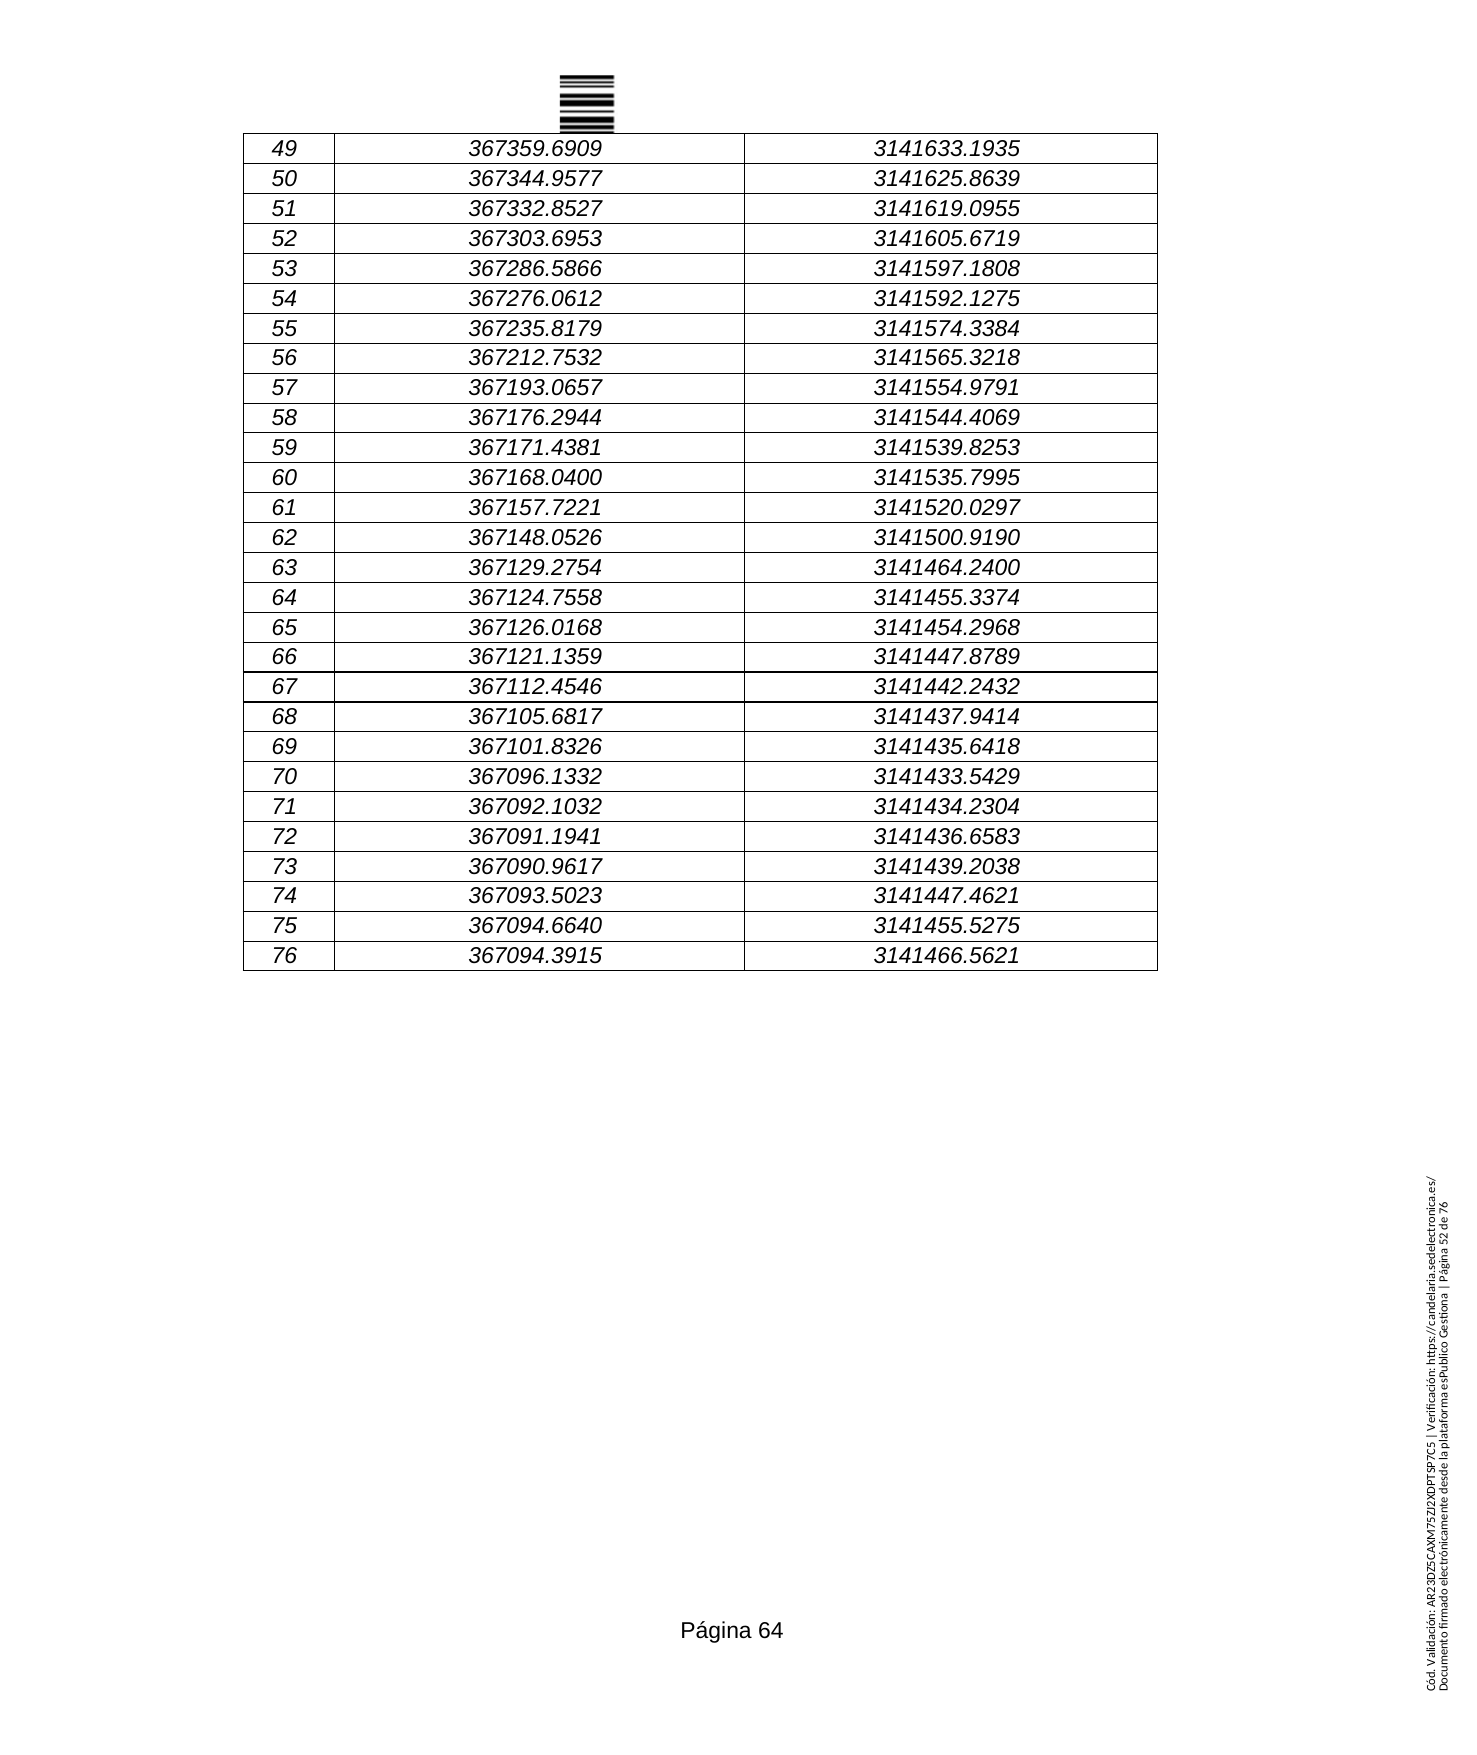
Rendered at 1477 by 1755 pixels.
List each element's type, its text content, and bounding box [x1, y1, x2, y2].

table_cell 3141597.1808 [745, 254, 1157, 283]
table_cell 367090.9617 [335, 852, 744, 881]
table_cell 52 [244, 224, 334, 253]
table_cell 367176.2944 [335, 404, 744, 432]
table_cell 367276.0612 [335, 284, 744, 313]
table_cell 67 [244, 673, 334, 701]
table_cell 3141437.9414 [745, 703, 1157, 731]
table_cell 367193.0657 [335, 374, 744, 402]
table_cell 3141439.2038 [745, 852, 1157, 881]
table_cell 56 [244, 344, 334, 372]
table_cell 3141574.3384 [745, 314, 1157, 343]
table_cell 54 [244, 284, 334, 313]
table_cell 70 [244, 762, 334, 791]
table_cell 3141434.2304 [745, 792, 1157, 821]
table_cell 367105.6817 [335, 703, 744, 731]
table_cell 3141633.1935 [745, 134, 1157, 163]
table_cell 367094.3915 [335, 942, 744, 970]
table_cell 63 [244, 553, 334, 582]
table_cell 367332.8527 [335, 194, 744, 223]
table_cell 367101.8326 [335, 732, 744, 761]
table_cell 367344.9577 [335, 164, 744, 193]
table_cell 3141535.7995 [745, 463, 1157, 492]
table_cell 3141455.3374 [745, 583, 1157, 612]
table_cell 72 [244, 822, 334, 851]
table_cell 69 [244, 732, 334, 761]
table_cell 65 [244, 613, 334, 642]
table_cell 3141565.3218 [745, 344, 1157, 372]
table_cell 3141592.1275 [745, 284, 1157, 313]
table_cell 75 [244, 912, 334, 941]
table_cell 367092.1032 [335, 792, 744, 821]
table_cell 367303.6953 [335, 224, 744, 253]
table_cell 367157.7221 [335, 493, 744, 522]
table_cell 3141454.2968 [745, 613, 1157, 642]
table_cell 3141539.8253 [745, 433, 1157, 462]
table_cell 367126.0168 [335, 613, 744, 642]
table_cell 59 [244, 433, 334, 462]
table_cell 3141447.8789 [745, 643, 1157, 671]
table_cell 3141433.5429 [745, 762, 1157, 791]
table_cell 3141455.5275 [745, 912, 1157, 941]
table_cell 3141464.2400 [745, 553, 1157, 582]
table_cell 73 [244, 852, 334, 881]
table_cell 367286.5866 [335, 254, 744, 283]
table_cell 367359.6909 [335, 134, 744, 163]
table_cell 58 [244, 404, 334, 432]
table_cell 62 [244, 523, 334, 552]
table_cell 3141500.9190 [745, 523, 1157, 552]
table_cell 367093.5023 [335, 882, 744, 911]
table_cell 50 [244, 164, 334, 193]
table_cell 367148.0526 [335, 523, 744, 552]
table_cell 367096.1332 [335, 762, 744, 791]
table_cell 3141625.8639 [745, 164, 1157, 193]
table_cell 66 [244, 643, 334, 671]
table_cell 367168.0400 [335, 463, 744, 492]
table_cell 367235.8179 [335, 314, 744, 343]
table_cell 3141436.6583 [745, 822, 1157, 851]
table_cell 76 [244, 942, 334, 970]
table_cell 367094.6640 [335, 912, 744, 941]
table_cell 3141435.6418 [745, 732, 1157, 761]
table_cell 367112.4546 [335, 673, 744, 701]
table_cell 57 [244, 374, 334, 402]
table_cell 71 [244, 792, 334, 821]
table_cell 3141605.6719 [745, 224, 1157, 253]
table_cell 3141447.4621 [745, 882, 1157, 911]
table_cell 367171.4381 [335, 433, 744, 462]
table_cell 367121.1359 [335, 643, 744, 671]
table_cell 367091.1941 [335, 822, 744, 851]
table_cell 68 [244, 703, 334, 731]
table_cell 55 [244, 314, 334, 343]
table_cell 3141466.5621 [745, 942, 1157, 970]
table_cell 3141520.0297 [745, 493, 1157, 522]
table_cell 3141554.9791 [745, 374, 1157, 402]
table_cell 367212.7532 [335, 344, 744, 372]
table_cell 367129.2754 [335, 553, 744, 582]
table_cell 49 [244, 134, 334, 163]
table_cell 3141619.0955 [745, 194, 1157, 223]
table_cell 53 [244, 254, 334, 283]
table_cell 3141544.4069 [745, 404, 1157, 432]
table_cell 51 [244, 194, 334, 223]
table_cell 64 [244, 583, 334, 612]
table_cell 3141442.2432 [745, 673, 1157, 701]
table_cell 74 [244, 882, 334, 911]
table_cell 367124.7558 [335, 583, 744, 612]
table_cell 61 [244, 493, 334, 522]
table_cell 60 [244, 463, 334, 492]
